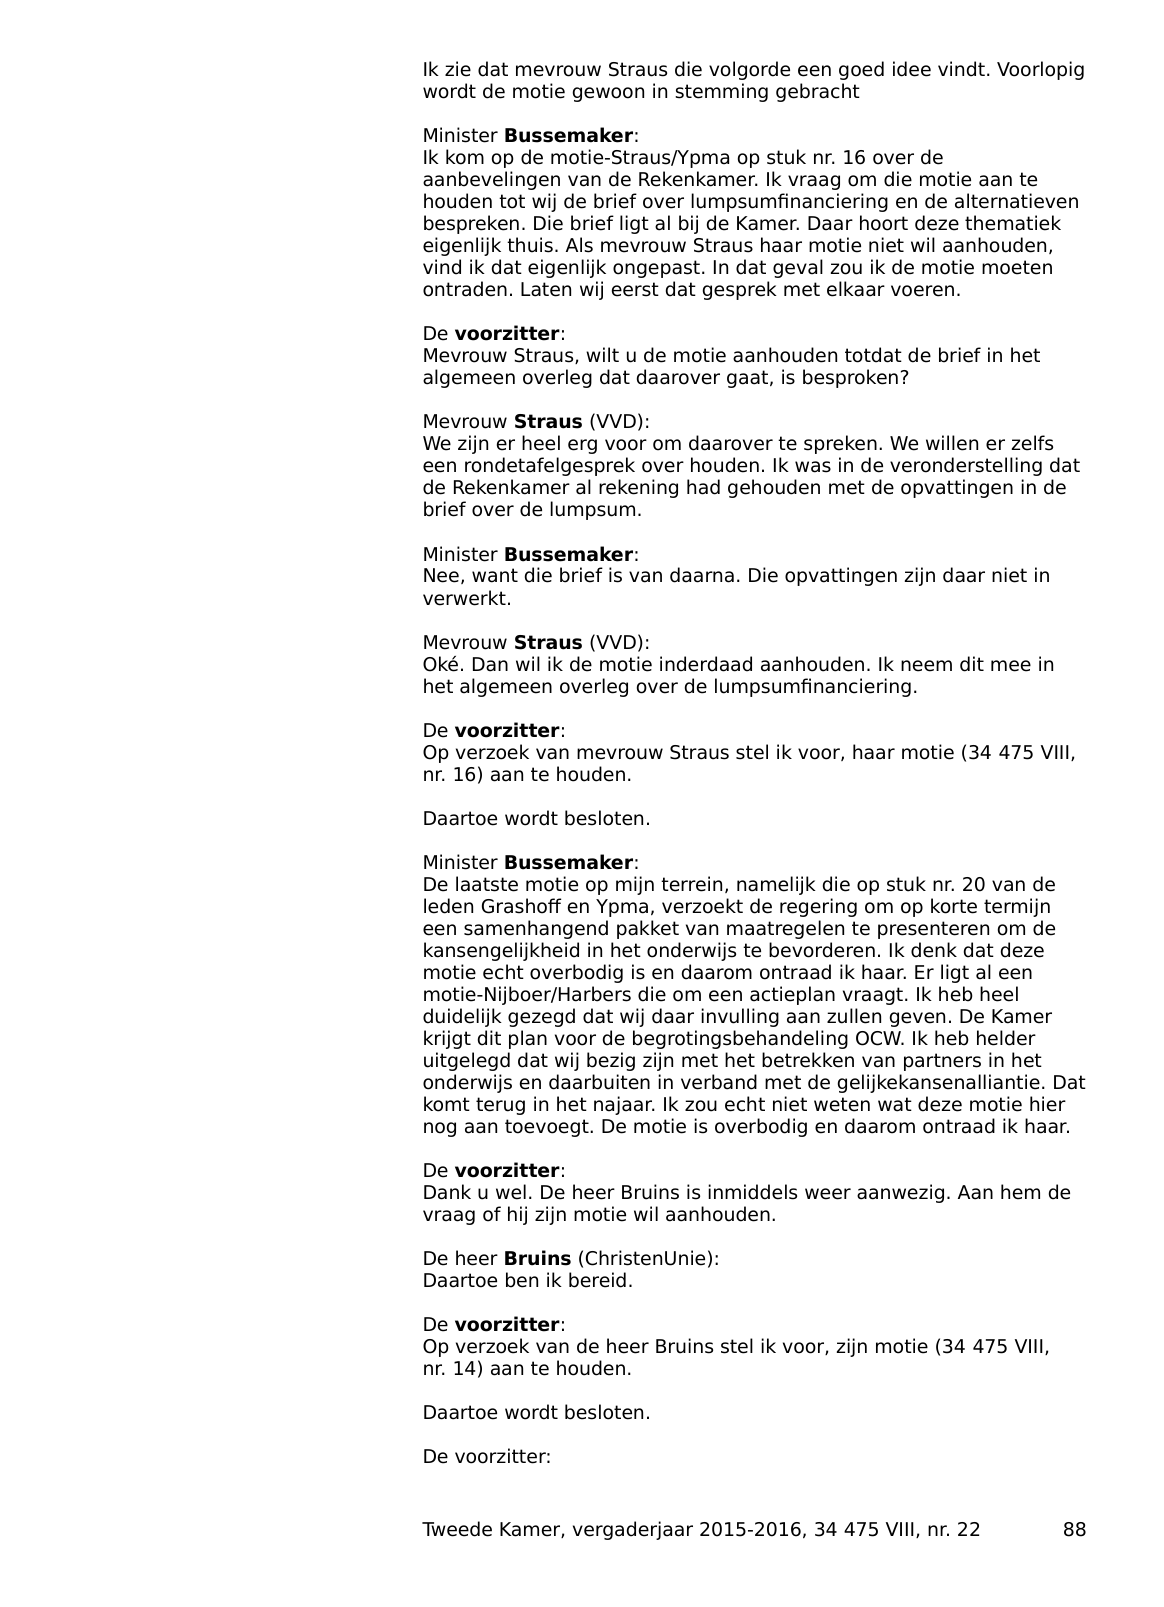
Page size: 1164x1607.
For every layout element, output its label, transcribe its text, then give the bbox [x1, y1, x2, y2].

text Mevrouw Straus, wilt u de motie aanhouden totdat de brief in het algemeen overleg dat daarover gaat, is besproken? [422, 345, 1087, 389]
text Ik kom op de motie-Straus/Ypma op stuk nr. 16 over de aanbevelingen van de Rekenkamer. Ik vraag om die motie aan te houden tot wij de brief over lumpsumfinanciering en de alternatieven bespreken. Die brief ligt al bij de Kamer. Daar hoort deze thematiek eigenlijk thuis. Als mevrouw Straus haar motie niet wil aanhouden, vind ik dat eigenlijk ongepast. In dat geval zou ik de motie moeten ontraden. Laten wij eerst dat gesprek met elkaar voeren. [422, 147, 1087, 301]
text De laatste motie op mijn terrein, namelijk die op stuk nr. 20 van de leden Grashoff en Ypma, verzoekt de regering om op korte termijn een samenhangend pakket van maatregelen te presenteren om de kansengelijkheid in het onderwijs te bevorderen. Ik denk dat deze motie echt overbodig is en daarom ontraad ik haar. Er ligt al een motie-Nijboer/Harbers die om een actieplan vraagt. Ik heb heel duidelijk gezegd dat wij daar invulling aan zullen geven. De Kamer krijgt dit plan voor de begrotingsbehandeling OCW. Ik heb helder uitgelegd dat wij bezig zijn met het betrekken van partners in het onderwijs en daarbuiten in verband met de gelijkekansenalliantie. Dat komt terug in het najaar. Ik zou echt niet weten wat deze motie hier nog aan toevoegt. De motie is overbodig en daarom ontraad ik haar. [422, 874, 1087, 1138]
text Mevrouw Straus (VVD): [422, 411, 1087, 433]
text De voorzitter: [422, 323, 1087, 345]
text De voorzitter: [422, 1314, 1087, 1336]
text De voorzitter: [422, 1160, 1087, 1182]
text Dank u wel. De heer Bruins is inmiddels weer aanwezig. Aan hem de vraag of hij zijn motie wil aanhouden. [422, 1182, 1087, 1226]
text Daartoe wordt besloten. [422, 808, 1087, 830]
text Minister Bussemaker: [422, 543, 1087, 565]
text De heer Bruins (ChristenUnie): [422, 1248, 1087, 1270]
text De voorzitter: [422, 720, 1087, 742]
text Daartoe wordt besloten. [422, 1402, 1087, 1424]
text Minister Bussemaker: [422, 125, 1087, 147]
text Nee, want die brief is van daarna. Die opvattingen zijn daar niet in verwerkt. [422, 565, 1087, 609]
text Op verzoek van mevrouw Straus stel ik voor, haar motie (34 475 VIII, nr. 16) aan te houden. [422, 742, 1087, 786]
text Mevrouw Straus (VVD): [422, 632, 1087, 653]
text Daartoe ben ik bereid. [422, 1270, 1087, 1292]
text Oké. Dan wil ik de motie inderdaad aanhouden. Ik neem dit mee in het algemeen overleg over de lumpsumfinanciering. [422, 653, 1087, 697]
text Op verzoek van de heer Bruins stel ik voor, zijn motie (34 475 VIII, nr. 14) aan te houden. [422, 1336, 1087, 1380]
text Minister Bussemaker: [422, 852, 1087, 874]
text Ik zie dat mevrouw Straus die volgorde een goed idee vindt. Voorlopig wordt de motie gewoon in stemming gebracht [422, 59, 1087, 103]
text We zijn er heel erg voor om daarover te spreken. We willen er zelfs een rondetafelgesprek over houden. Ik was in de veronderstelling dat de Rekenkamer al rekening had gehouden met de opvattingen in de brief over de lumpsum. [422, 433, 1087, 521]
text De voorzitter: [422, 1446, 1087, 1468]
